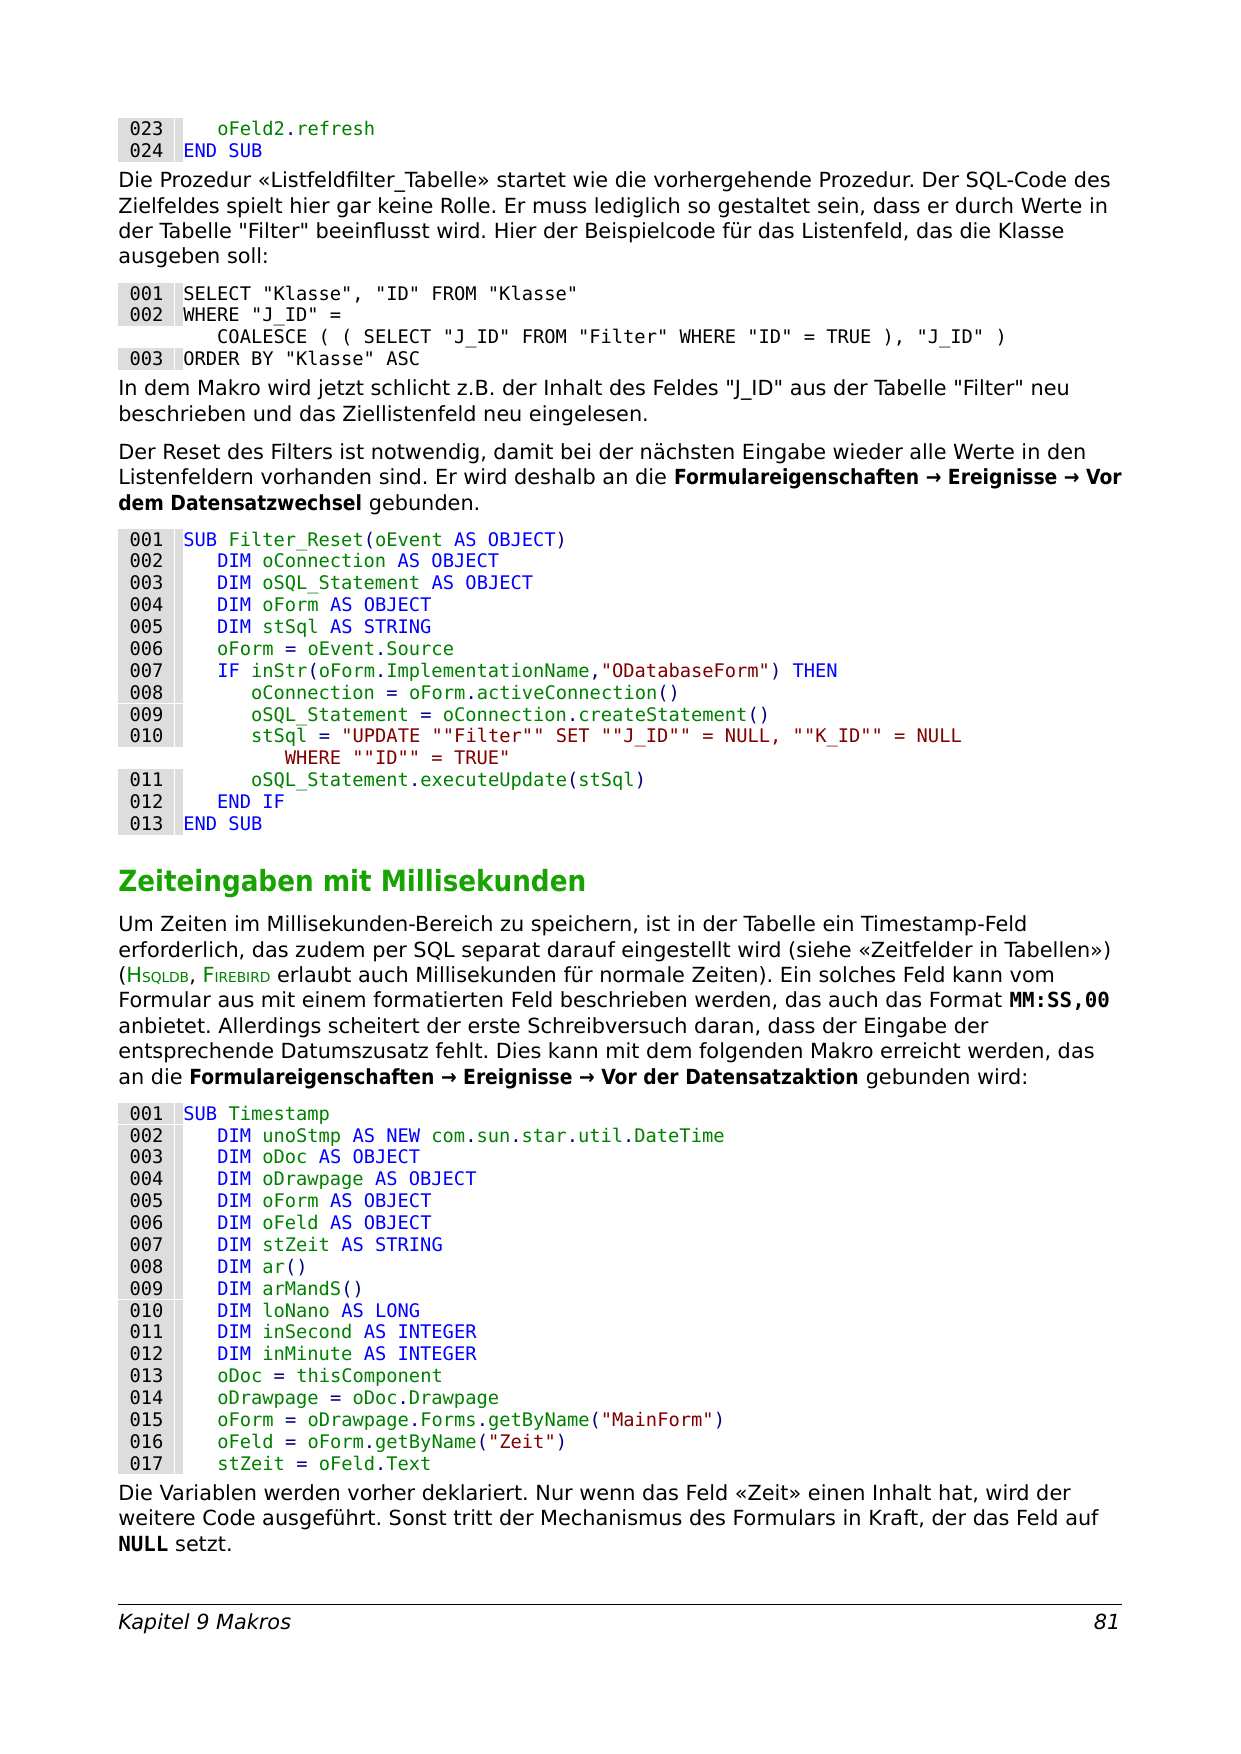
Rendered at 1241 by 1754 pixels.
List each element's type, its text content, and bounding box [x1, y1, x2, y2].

list oForm = oDrawpage.Forms.getByName("MainForm") [183, 1409, 1122, 1431]
list DIM oConnection AS OBJECT [183, 550, 1122, 572]
list END SUB [183, 140, 1122, 162]
list oFeld = oForm.getByName("Zeit") [183, 1431, 1122, 1453]
list oFeld2.refresh [183, 118, 1122, 140]
list DIM inMinute AS INTEGER [183, 1343, 1122, 1365]
list END IF [183, 791, 1122, 813]
text Der Reset des Filters ist notwendig, damit bei der nächsten Eingabe wieder alle Werte in den Listenfeldern vorhanden sind. Er wird deshalb an die Formulareigenschaften → Ereignisse → Vor dem Datensatzwechsel gebunden. [118, 440, 1122, 515]
list IF inStr(oForm.ImplementationName,"ODatabaseForm") THEN [183, 660, 1122, 682]
text Die Variablen werden vorher deklariert. Nur wenn das Feld «Zeit» einen Inhalt hat, wird der weitere Code ausgeführt. Sonst tritt der Mechanismus des Formulars in Kraft, der das Feld auf NULL setzt. [118, 1481, 1122, 1556]
list DIM stZeit AS STRING [183, 1234, 1122, 1256]
list DIM oDrawpage AS OBJECT [183, 1168, 1122, 1190]
text Die Prozedur «Listfeldfilter_Tabelle» startet wie die vorhergehende Prozedur. Der SQL-Code des Zielfeldes spielt hier gar keine Rolle. Er muss lediglich so gestaltet sein, dass er durch Werte in der Tabelle "Filter" beeinflusst wird. Hier der Beispielcode für das Listenfeld, das die Klasse ausgeben soll: [118, 168, 1122, 269]
list DIM arMandS() [183, 1278, 1122, 1299]
list DIM oFeld AS OBJECT [183, 1212, 1122, 1234]
list oDoc = thisComponent [183, 1365, 1122, 1387]
list SELECT "Klasse", "ID" FROM "Klasse" [118, 282, 1122, 304]
list stSql = "UPDATE ""Filter"" SET ""J_ID"" = NULL, ""K_ID"" = NULL WHERE ""ID"" = TRUE" [118, 725, 1122, 769]
subtitle Zeiteingaben mit Millisekunden [118, 864, 1122, 898]
list DIM oForm AS OBJECT [183, 594, 1122, 616]
list oSQL_Statement.executeUpdate(stSql) [183, 769, 1122, 791]
list oDrawpage = oDoc.Drawpage [183, 1387, 1122, 1409]
list DIM unoStmp AS NEW com.sun.star.util.DateTime [118, 1124, 1122, 1146]
list DIM stSql AS STRING [183, 616, 1122, 638]
list DIM oForm AS OBJECT [183, 1190, 1122, 1212]
text In dem Makro wird jetzt schlicht z.B. der Inhalt des Feldes "J_ID" aus der Tabelle "Filter" neu beschrieben und das Ziellistenfeld neu eingelesen. [118, 376, 1122, 426]
list DIM oDoc AS OBJECT [183, 1146, 1122, 1168]
list WHERE "J_ID" = COALESCE ( ( SELECT "J_ID" FROM "Filter" WHERE "ID" = TRUE ), "J_ID" ) [118, 304, 1122, 348]
list oConnection = oForm.activeConnection() [183, 682, 1122, 703]
list ORDER BY "Klasse" ASC [183, 348, 1122, 370]
list DIM inSecond AS INTEGER [183, 1321, 1122, 1343]
list SUB Filter_Reset(oEvent AS OBJECT) [118, 528, 1122, 550]
list DIM loNano AS LONG [118, 1299, 1122, 1321]
list DIM ar() [183, 1256, 1122, 1278]
list DIM oSQL_Statement AS OBJECT [183, 572, 1122, 594]
text Um Zeiten im Millisekunden-Bereich zu speichern, ist in der Tabelle ein Timestamp-Feld erforderlich, das zudem per SQL separat darauf eingestellt wird (siehe «Zeitfelder in Tabellen») (Hsqldb, Firebird erlaubt auch Millisekunden für normale Zeiten). Ein solches Feld kann vom Formular aus mit einem formatierten Feld beschrieben werden, das auch das Format MM:SS,00 anbietet. Allerdings scheitert der erste Schreibversuch daran, dass der Eingabe der entsprechende Datumszusatz fehlt. Dies kann mit dem folgenden Makro erreicht werden, das an die Formulareigenschaften → Ereignisse → Vor der Datensatzaktion gebunden wird: [118, 912, 1122, 1089]
list stZeit = oFeld.Text [183, 1453, 1122, 1474]
list oForm = oEvent.Source [183, 638, 1122, 660]
list END SUB [183, 813, 1122, 835]
list oSQL_Statement = oConnection.createStatement() [118, 703, 1122, 725]
list SUB Timestamp [183, 1103, 1122, 1124]
